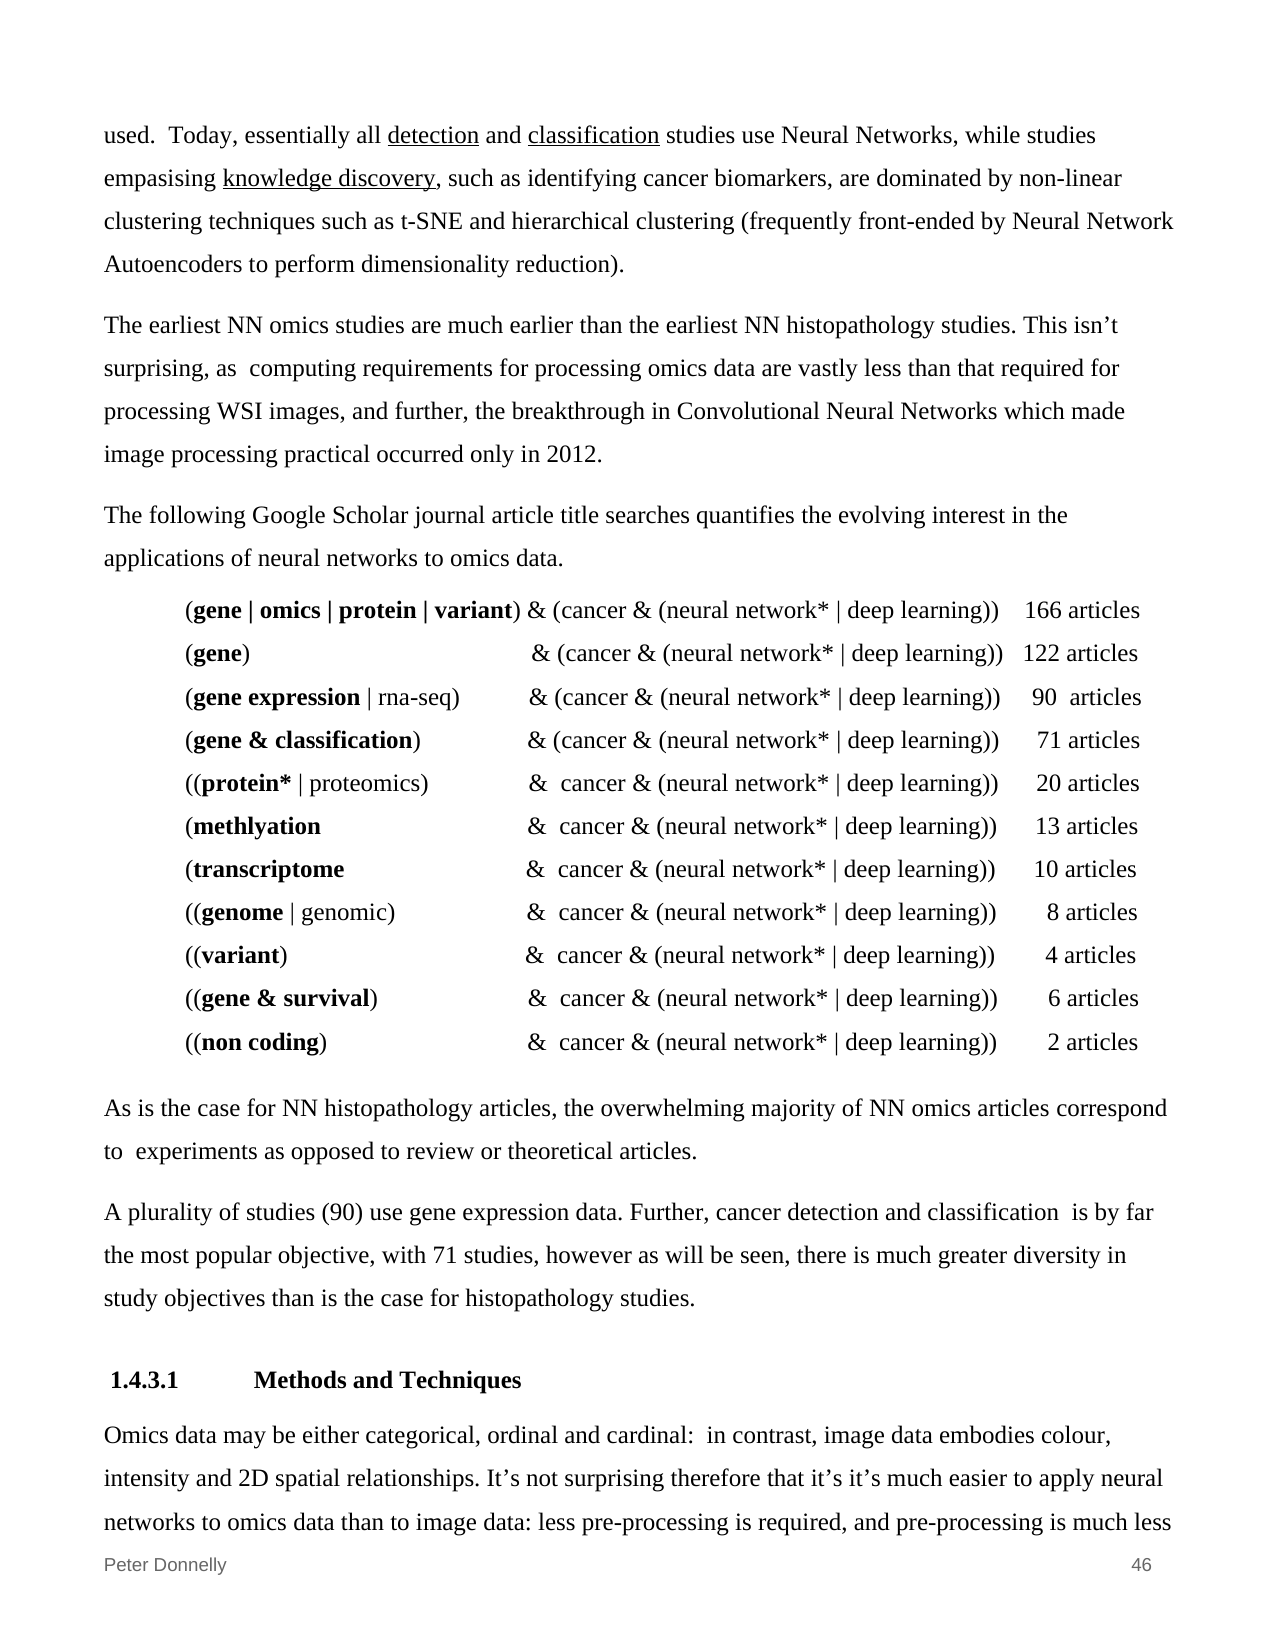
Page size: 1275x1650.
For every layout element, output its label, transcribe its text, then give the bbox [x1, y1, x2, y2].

text ((gene & survival) & cancer & (neural network* | deep learning)) 6 articles [178, 983, 1181, 1012]
text Omics data may be either categorical, ordinal and cardinal: in contrast, image data embodies colour, intensity and 2D spatial relationships. It’s not surprising therefore that it’s it’s much easier to apply neural networks to omics data than to image data: less pre-processing is required, and pre-processing is much less [103, 1420, 1181, 1535]
text (methlyation & cancer & (neural network* | deep learning)) 13 articles [178, 811, 1181, 840]
text As is the case for NN histopathology articles, the overwhelming majority of NN omics articles correspond to experiments as opposed to review or theoretical articles. [103, 1093, 1181, 1165]
text ((variant) & cancer & (neural network* | deep learning)) 4 articles [178, 940, 1181, 969]
subtitle Methods and Techniques [103, 1365, 1181, 1394]
text (gene expression | rna-seq) & (cancer & (neural network* | deep learning)) 90 articles [178, 682, 1181, 710]
text (gene) & (cancer & (neural network* | deep learning)) 122 articles [178, 638, 1181, 667]
text The earliest NN omics studies are much earlier than the earliest NN histopathology studies. This isn’t surprising, as computing requirements for processing omics data are vastly less than that required for processing WSI images, and further, the breakthrough in Convolutional Neural Networks which made image processing practical occurred only in 2012. [103, 310, 1181, 468]
text (transcriptome & cancer & (neural network* | deep learning)) 10 articles [178, 854, 1181, 883]
text The following Google Scholar journal article title searches quantifies the evolving interest in the applications of neural networks to omics data. [103, 500, 1181, 572]
text used. Today, essentially all detection and classification studies use Neural Networks, while studies empasising knowledge discovery, such as identifying cancer biomarkers, are dominated by non-linear clustering techniques such as t-SNE and hierarchical clustering (frequently front-ended by Neural Network Autoencoders to perform dimensionality reduction). [103, 120, 1181, 278]
text (gene & classification) & (cancer & (neural network* | deep learning)) 71 articles [178, 725, 1181, 753]
text ((protein* | proteomics) & cancer & (neural network* | deep learning)) 20 articles [178, 768, 1181, 797]
text ((genome | genomic) & cancer & (neural network* | deep learning)) 8 articles [178, 897, 1181, 926]
text ((non coding) & cancer & (neural network* | deep learning)) 2 articles [178, 1027, 1181, 1055]
text A plurality of studies (90) use gene expression data. Further, cancer detection and classification is by far the most popular objective, with 71 studies, however as will be seen, there is much greater diversity in study objectives than is the case for histopathology studies. [103, 1197, 1181, 1312]
text (gene | omics | protein | variant) & (cancer & (neural network* | deep learning)) 166 articles [178, 595, 1181, 624]
